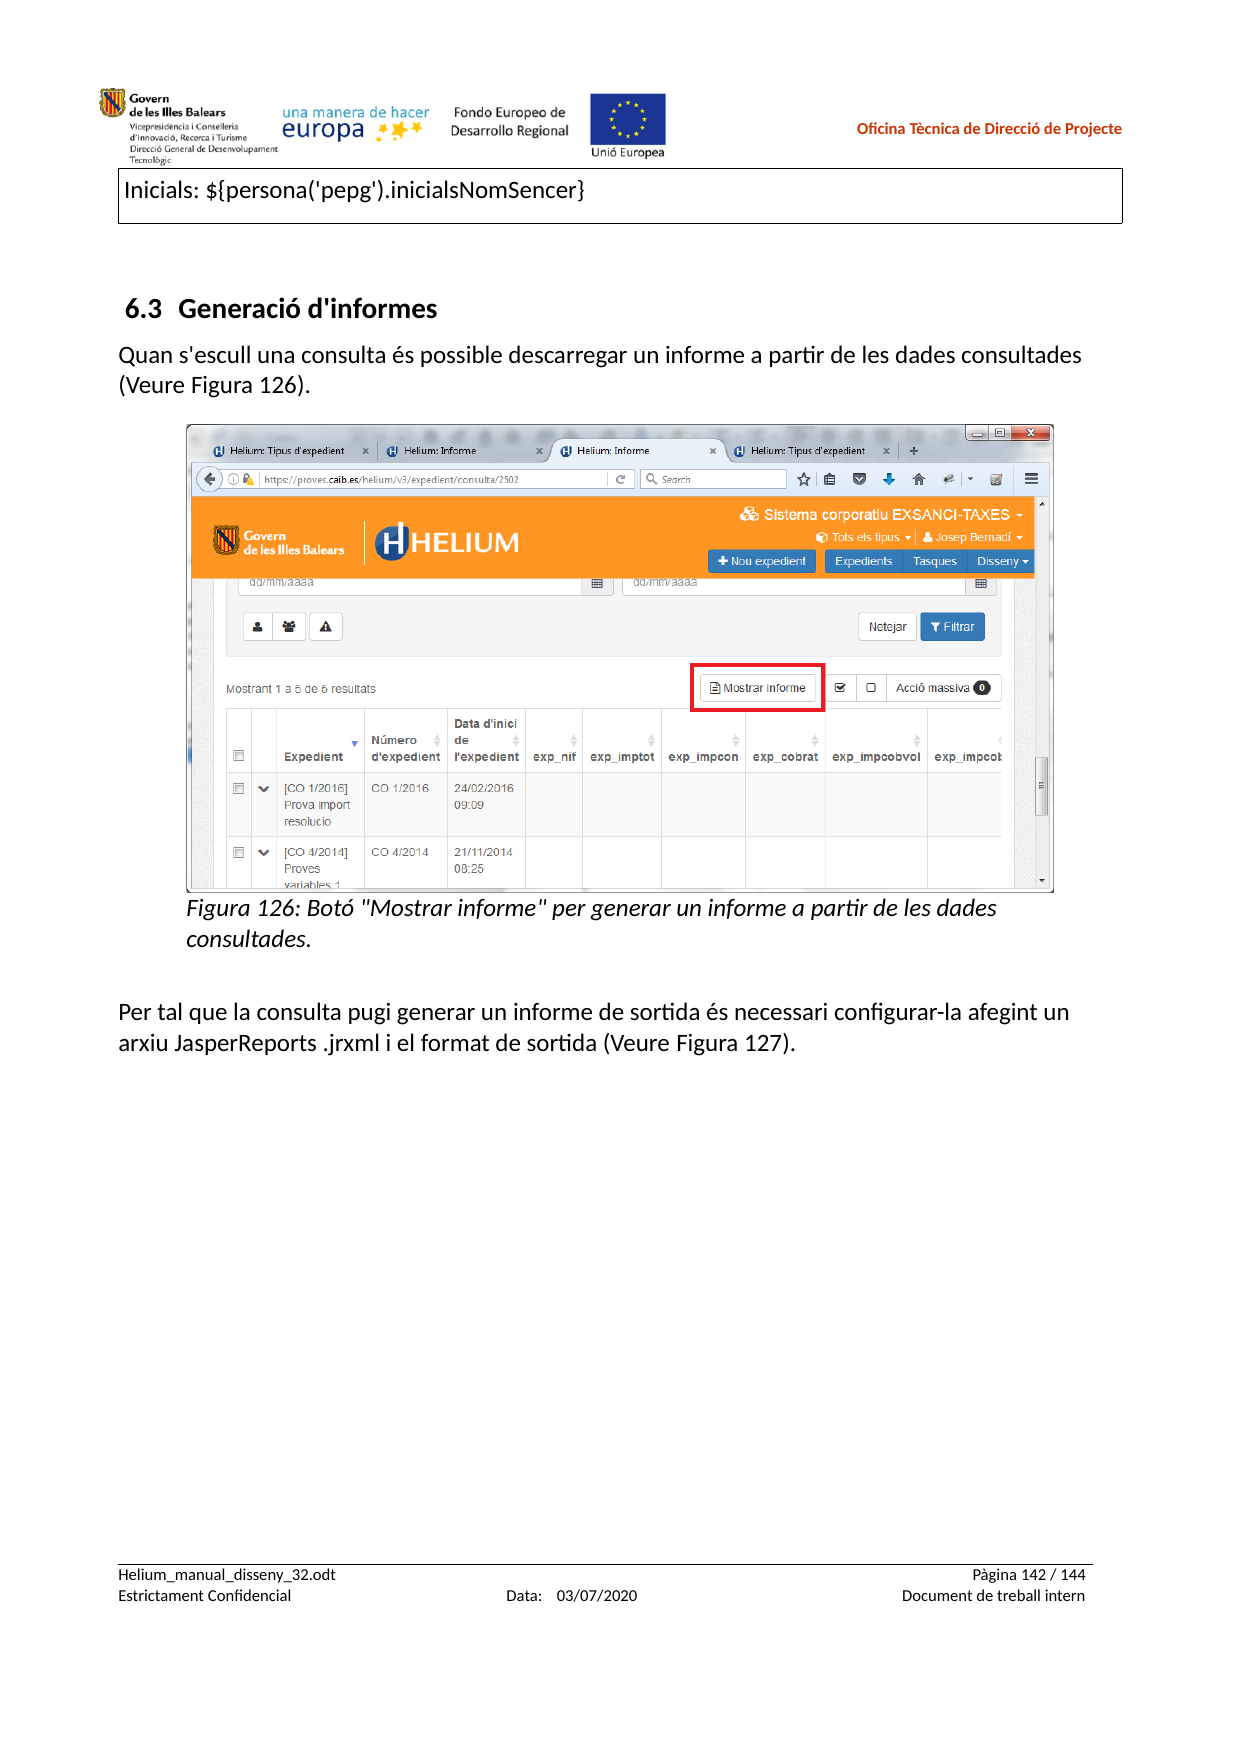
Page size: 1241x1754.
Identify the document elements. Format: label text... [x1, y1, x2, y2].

text Figura 126: Botó "Mostrar informe" per generar un informe a partir de les dades consultades. [186, 893, 1054, 953]
picture [186, 424, 1054, 893]
subtitle Generació d'informes [118, 291, 1122, 326]
text Per tal que la consulta pugi generar un informe de sortida és necessari configurar-la afegint un arxiu JasperReports .jrxml i el format de sortida (Veure Figura 127). [118, 996, 1122, 1057]
text Quan s'escull una consulta és possible descarregar un informe a partir de les dades consultades (Veure Figura 126). [118, 339, 1122, 400]
table_header Inicials: ${persona('pepg').inicialsNomSencer} [119, 169, 1122, 222]
picture [99, 87, 668, 166]
